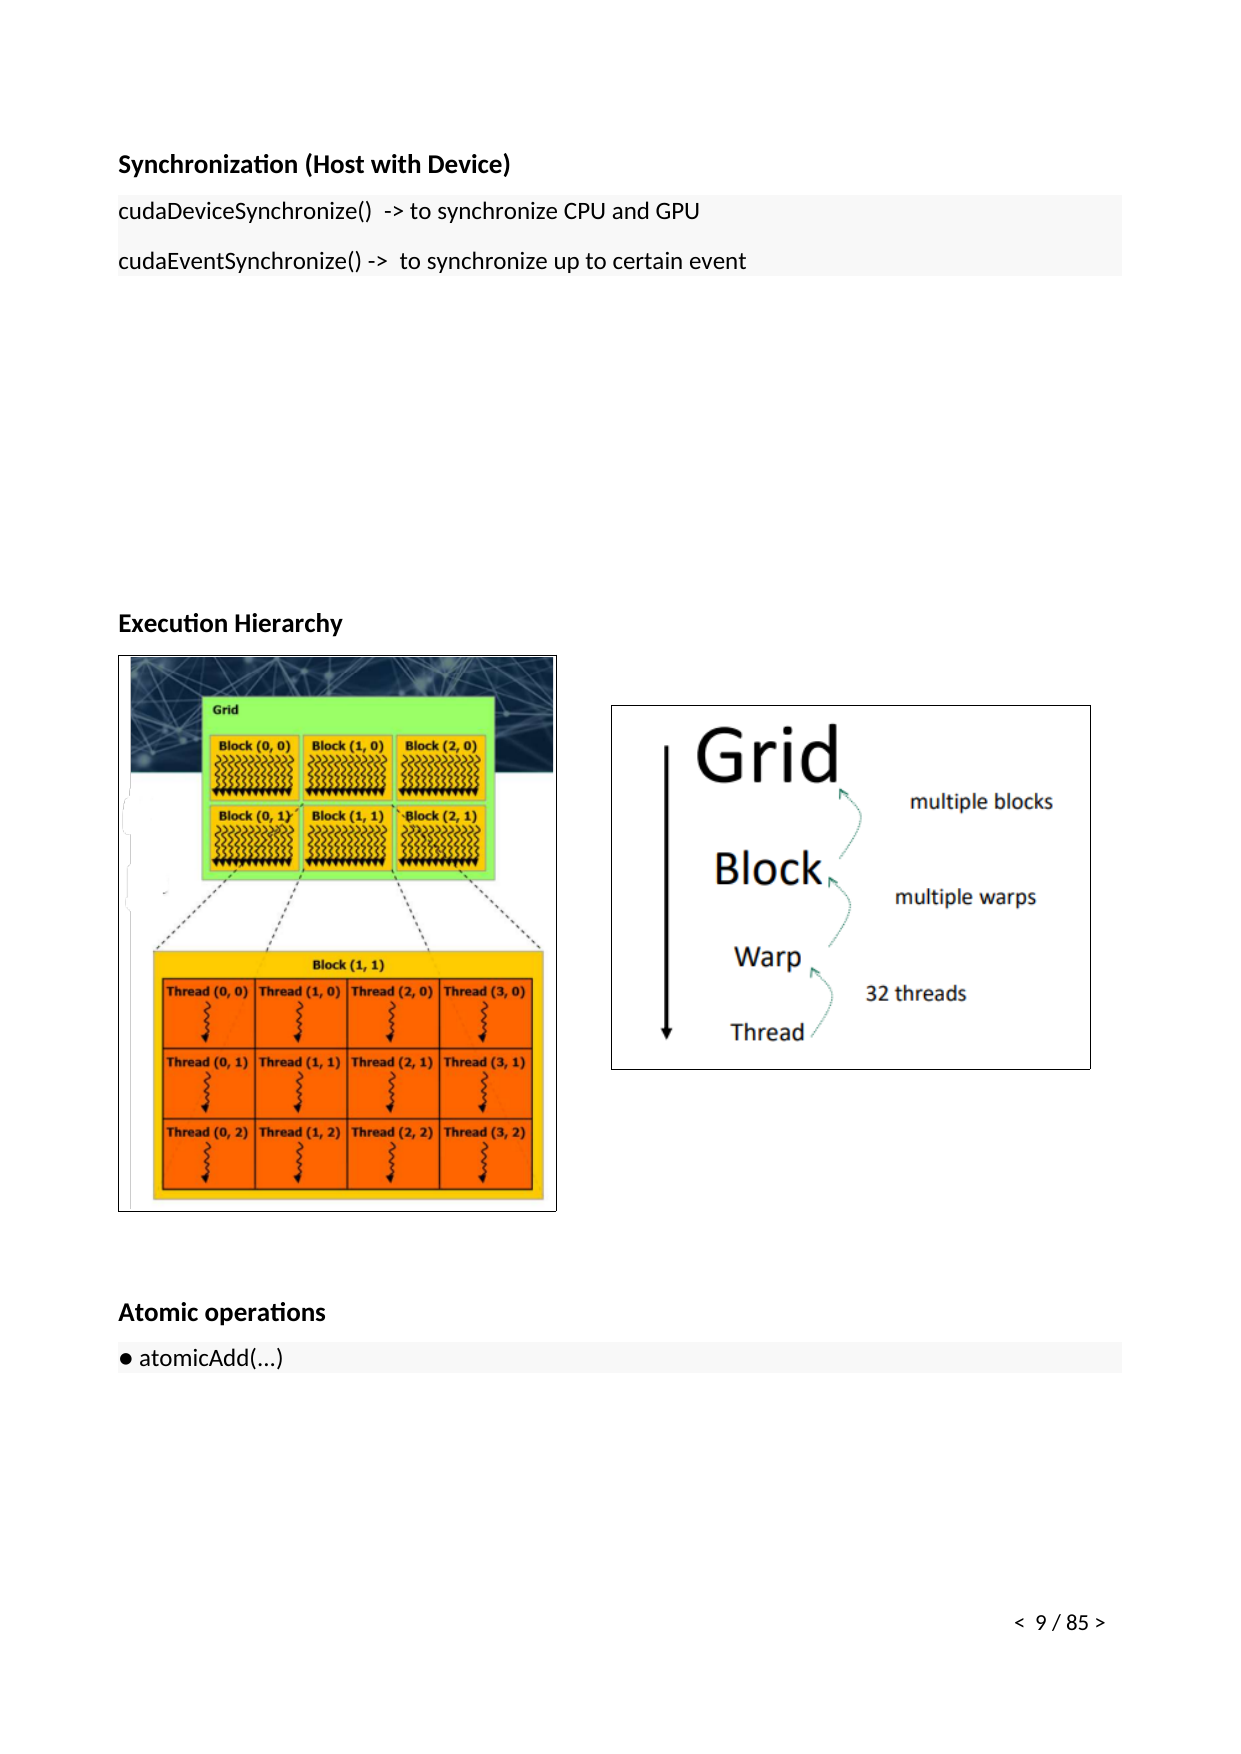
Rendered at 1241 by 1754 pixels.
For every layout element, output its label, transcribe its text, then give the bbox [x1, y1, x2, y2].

text cudaEventSynchronize() -> to synchronize up to certain event [118, 245, 1122, 276]
subtitle Synchronization (Host with Device) [118, 148, 1122, 181]
picture [121, 657, 554, 1209]
picture [614, 707, 1087, 1067]
subtitle Atomic operations [118, 1295, 1122, 1328]
subtitle Execution Hierarchy [118, 607, 1122, 640]
text cudaDeviceSynchronize() -> to synchronize CPU and GPU [118, 195, 1122, 226]
text ● atomicAdd(...) [118, 1342, 1122, 1373]
